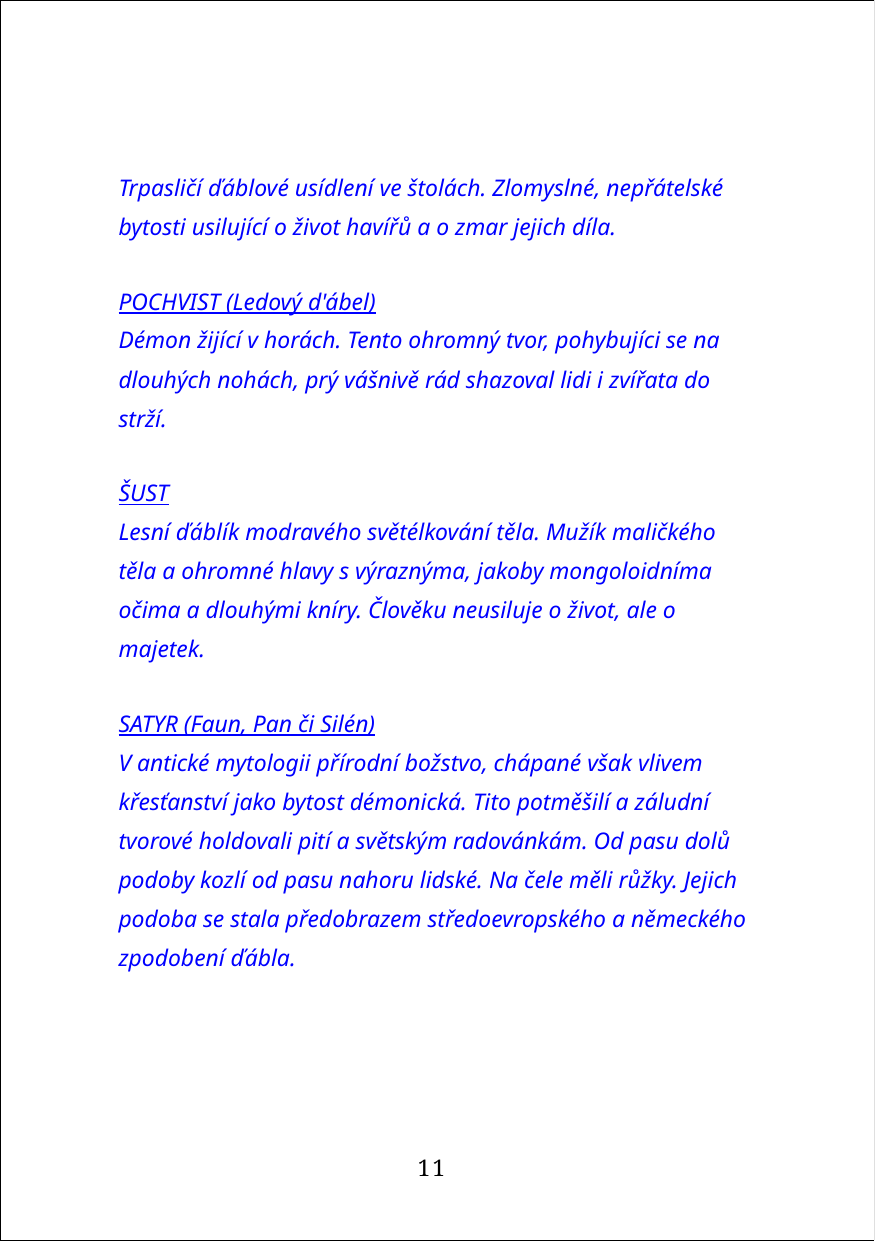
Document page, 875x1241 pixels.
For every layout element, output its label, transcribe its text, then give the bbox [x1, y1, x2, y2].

text ŠUST [118, 477, 756, 508]
text SATYR (Faun, Pan či Silén) [118, 708, 756, 739]
text V antické mytologii přírodní božstvo, chápané však vlivem křesťanství jako bytost démonická. Tito potměšilí a záludní tvorové holdovali pití a světským radovánkám. Od pasu dolů podoby kozlí od pasu nahoru lidské. Na čele měli růžky. Jejich podoba se stala předobrazem středoevropského a německého zpodobení ďábla. [118, 747, 756, 974]
text Lesní ďáblík modravého světélkování těla. Mužík maličkého těla a ohromné hlavy s výraznýma, jakoby mongoloidníma očima a dlouhými kníry. Člověku neusiluje o život, ale o majetek. [118, 516, 756, 665]
text Trpasličí ďáblové usídlení ve štolách. Zlomyslné, nepřátelské bytosti usilující o život havířů a o zmar jejich díla. [118, 172, 756, 242]
text Démon žijící v horách. Tento ohromný tvor, pohybujíci se na dlouhých nohách, prý vášnivě rád shazoval lidi i zvířata do strží. [118, 324, 756, 434]
text POCHVIST (Ledový d'ábel) [118, 285, 756, 317]
